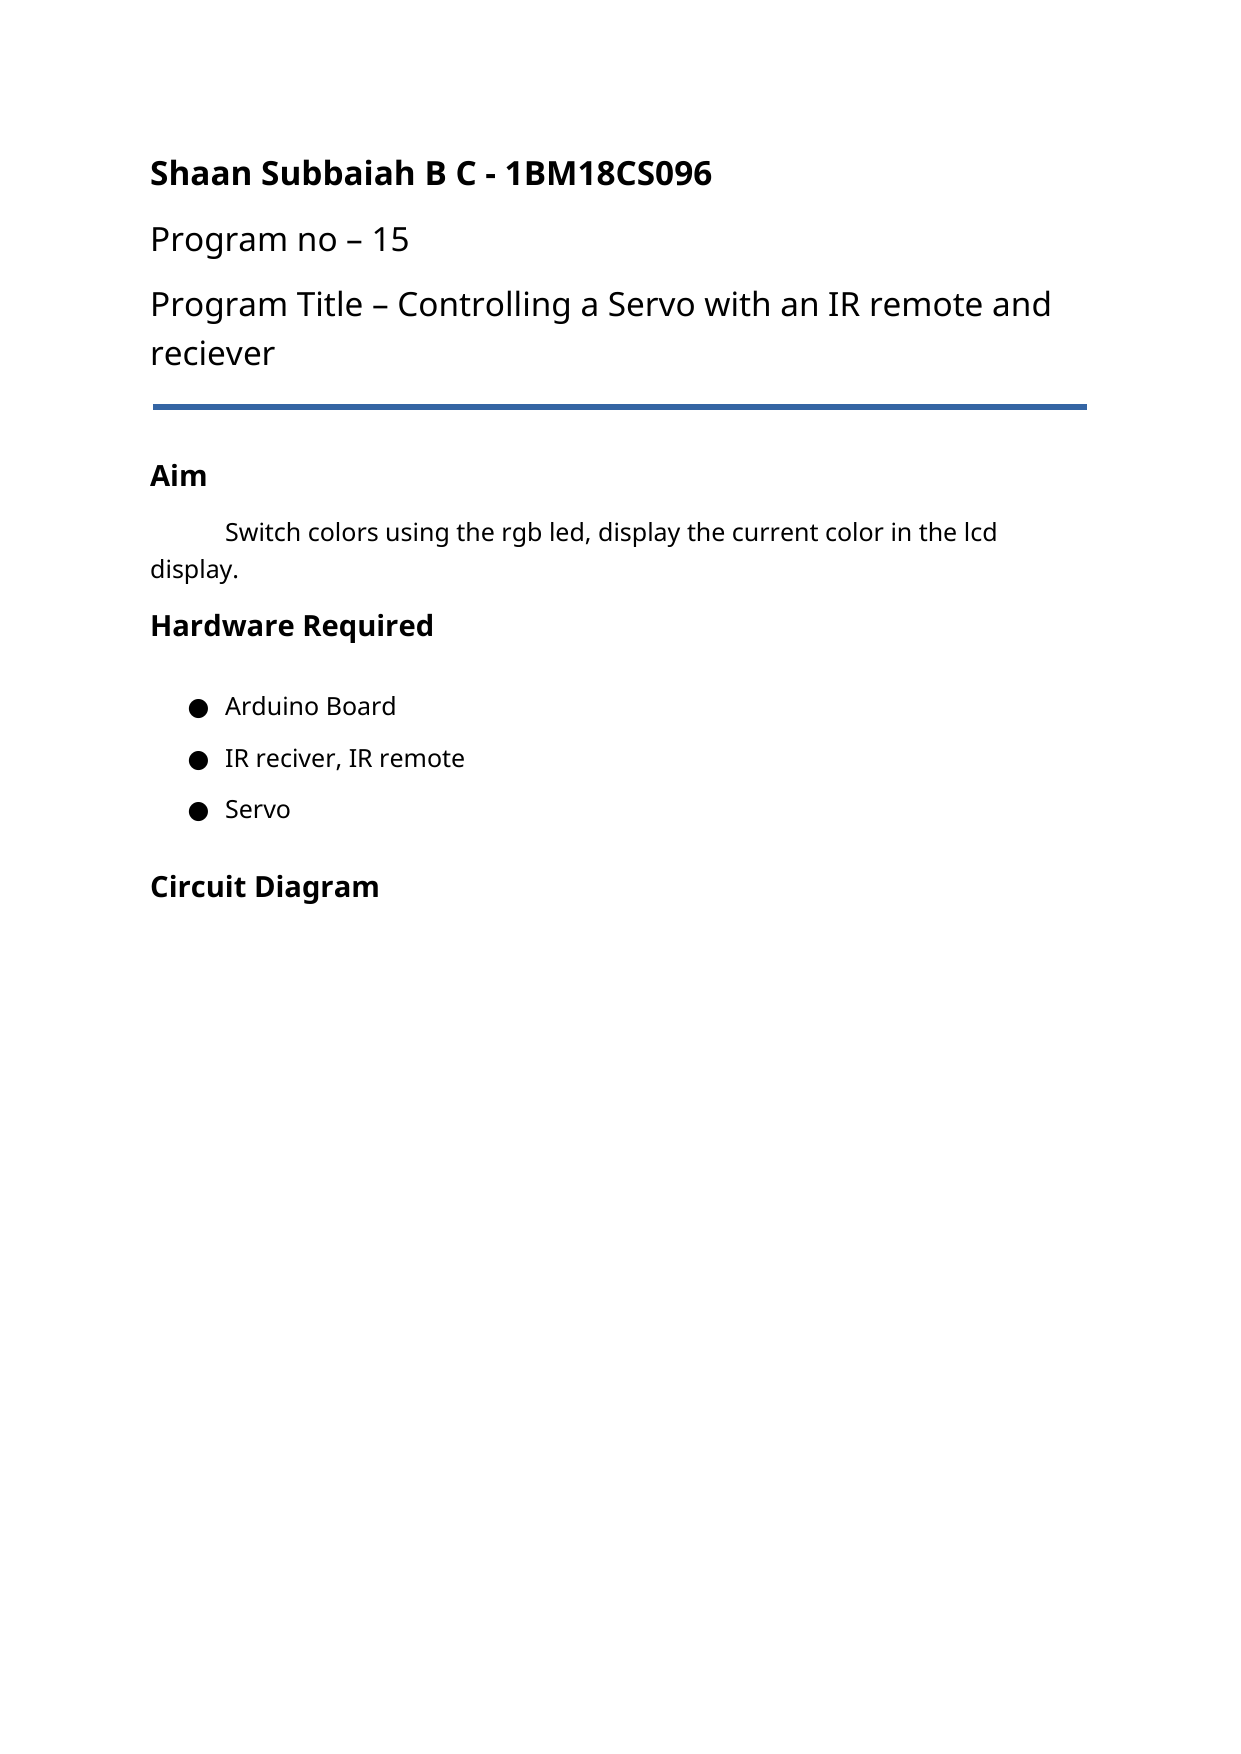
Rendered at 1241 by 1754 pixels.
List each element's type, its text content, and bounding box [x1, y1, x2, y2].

list Arduino Board [187, 679, 1090, 730]
list Servo [187, 781, 1090, 832]
text Shaan Subbaiah B C - 1BM18CS096 [150, 150, 1090, 195]
text Hardware Required [150, 605, 1090, 645]
text Program no – 15 [150, 216, 1090, 261]
list IR reciver, IR remote [187, 730, 1090, 781]
text Aim [150, 455, 1090, 495]
text Switch colors using the rgb led, display the current color in the lcd display. [150, 515, 1090, 586]
text Program Title – Controlling a Servo with an IR remote and reciever [150, 281, 1090, 376]
text Circuit Diagram [150, 867, 1090, 906]
